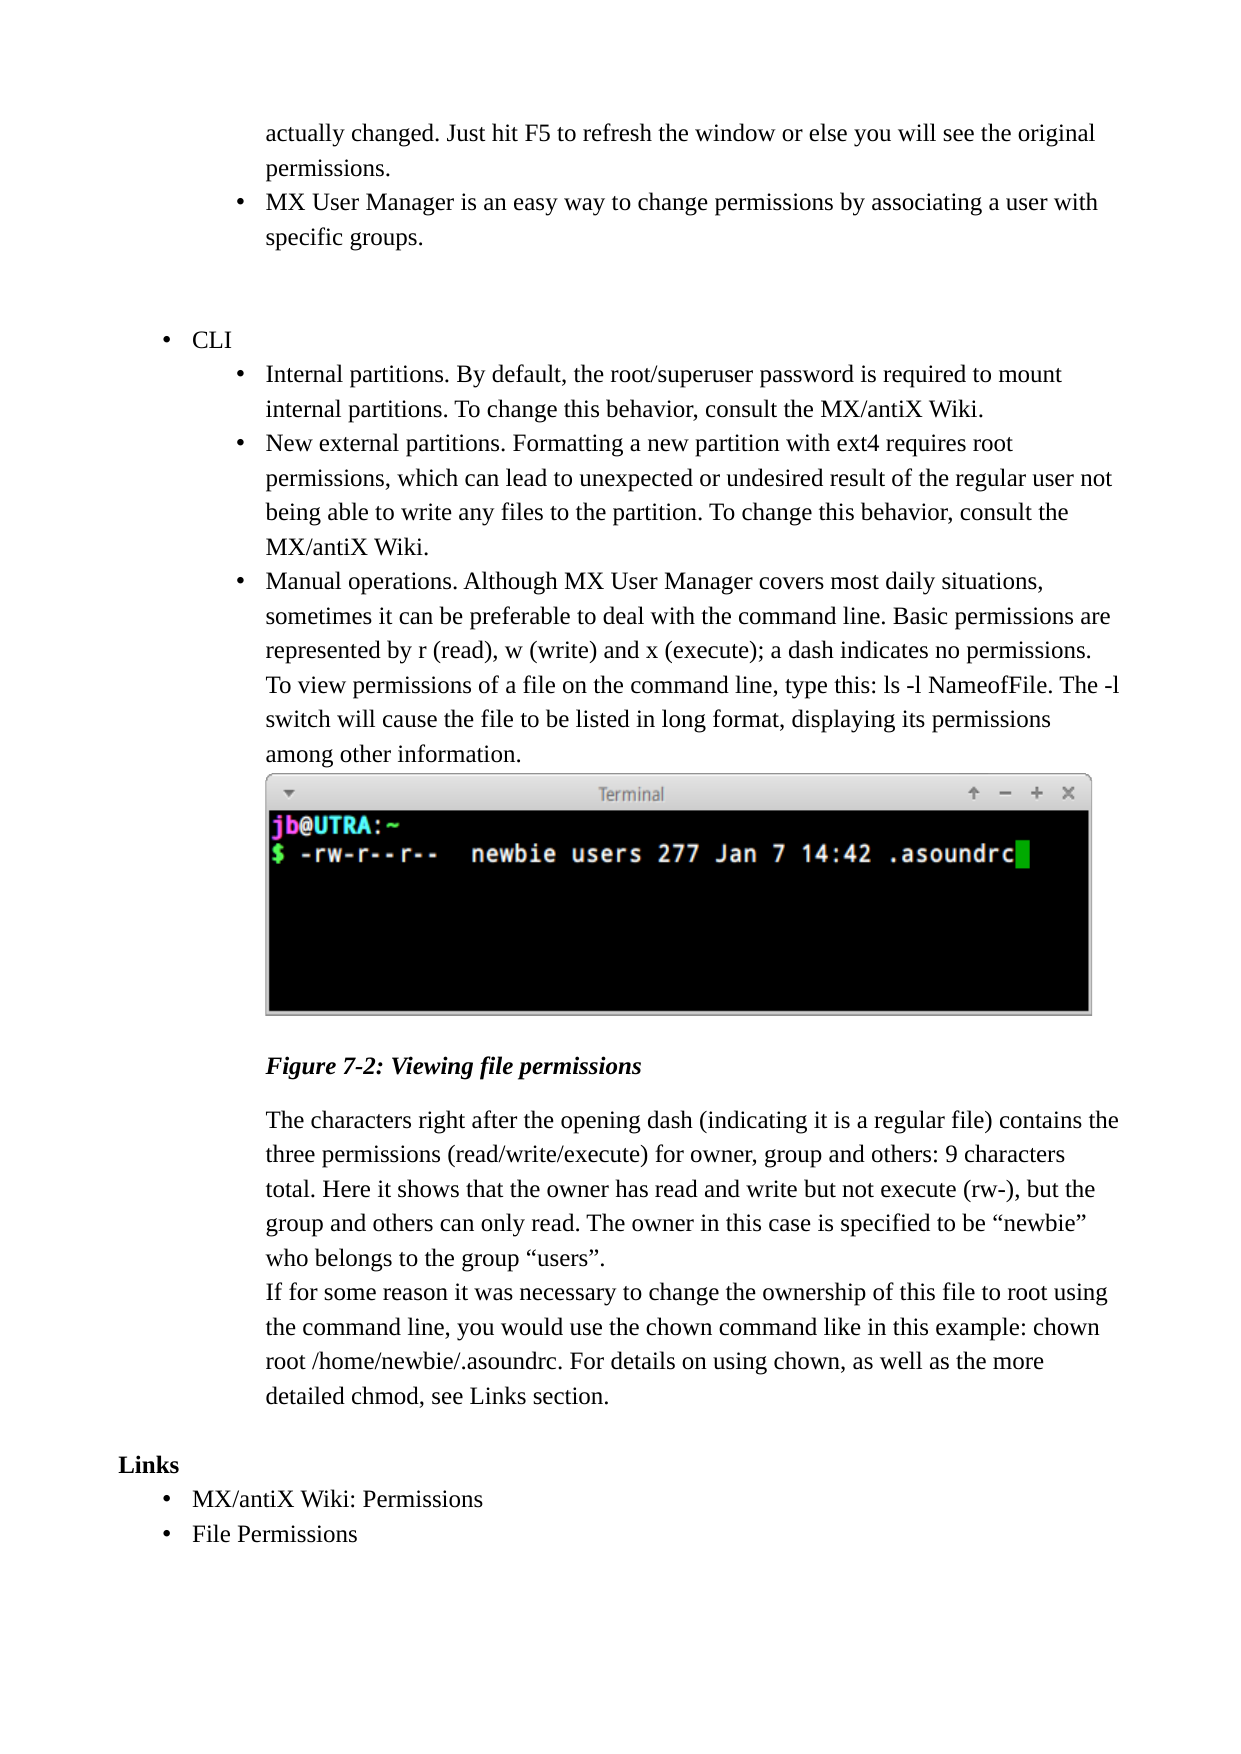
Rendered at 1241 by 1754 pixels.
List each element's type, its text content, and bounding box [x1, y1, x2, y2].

list CLI [162, 325, 1122, 354]
list New external partitions. Formatting a new partition with ext4 requires root permissions, which can lead to unexpected or undesired result of the regular user not being able to write any files to the partition. To change this behavior, consult the MX/antiX Wiki. [236, 428, 1122, 561]
list The characters right after the opening dash (indicating it is a regular file) contains the three permissions (read/write/execute) for owner, group and others: 9 characters total. Here it shows that the owner has read and write but not execute (rw-), but the group and others can only read. The owner in this case is specified to be “newbie” who belongs to the group “users”. [236, 1105, 1122, 1272]
list MX/antiX Wiki: Permissions [162, 1484, 1122, 1513]
list actually changed. Just hit F5 to refresh the window or else you will see the original permissions. [236, 118, 1122, 181]
list Internal partitions. By default, the root/superuser password is required to mount internal partitions. To change this behavior, consult the MX/antiX Wiki. [236, 359, 1122, 423]
list Manual operations. Although MX User Manager covers most daily situations, sometimes it can be preferable to deal with the command line. Basic permissions are represented by r (read), w (write) and x (execute); a dash indicates no permissions. To view permissions of a file on the command line, type this: ls -l NameofFile. The -l switch will cause the file to be listed in long format, displaying its permissions among other information. [236, 566, 1122, 767]
list File Permissions [162, 1519, 1122, 1547]
picture [265, 773, 1093, 1016]
list If for some reason it was necessary to change the ownership of this file to root using the command line, you would use the chown command like in this example: chown root /home/newbie/.asoundrc. For details on using chown, as well as the more detailed chmod, see Links section. [236, 1277, 1122, 1409]
list MX User Manager is an easy way to change permissions by associating a user with specific groups. [236, 187, 1122, 250]
text Links [118, 1450, 1122, 1478]
list Figure 7-2: Viewing file permissions [236, 1051, 1122, 1080]
